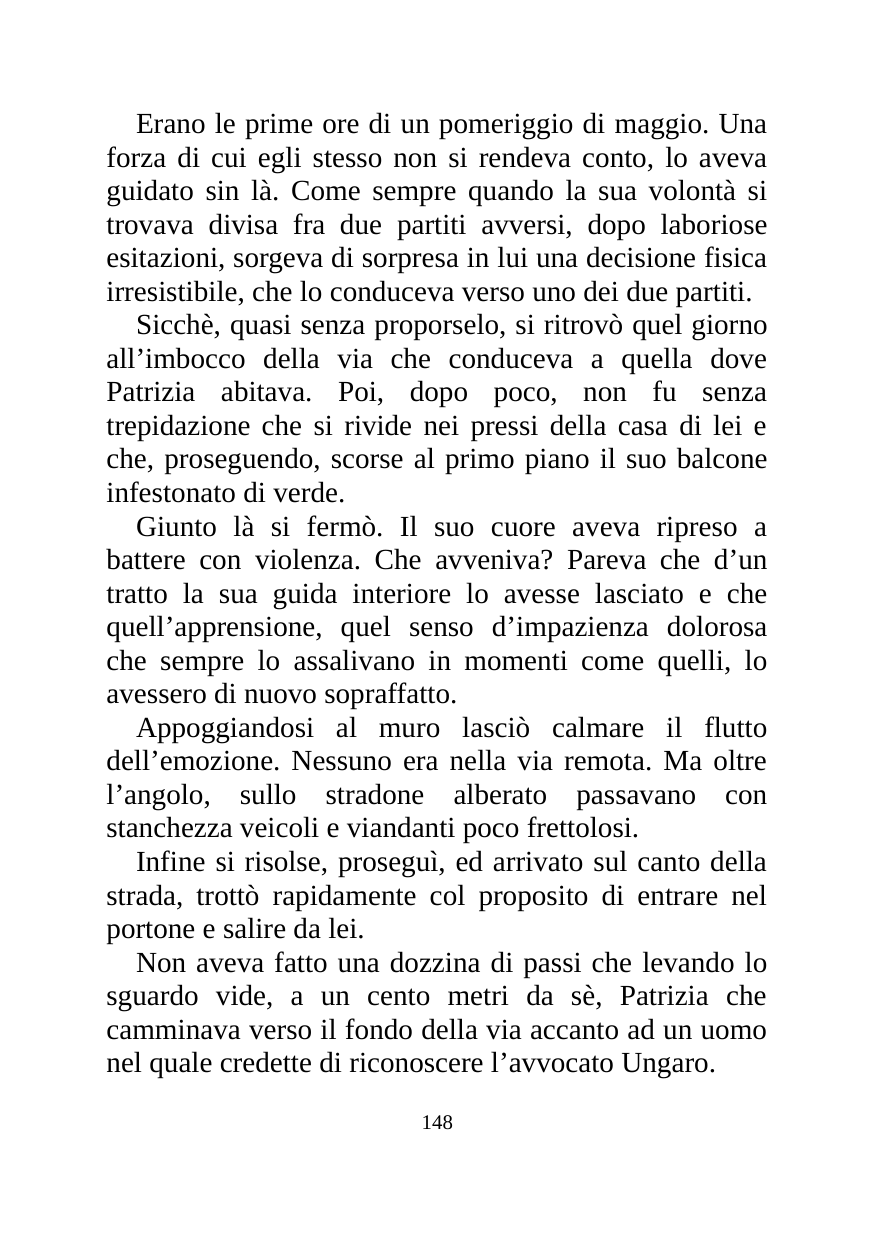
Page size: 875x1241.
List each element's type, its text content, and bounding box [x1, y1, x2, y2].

text Infine si risolse, proseguì, ed arrivato sul canto della strada, trottò rapidamente col proposito di entrare nel portone e salire da lei. [106, 844, 768, 945]
text Giunto là si fermò. Il suo cuore aveva ripreso a battere con violenza. Che avveniva? Pareva che d’un tratto la sua guida interiore lo avesse lasciato e che quell’apprensione, quel senso d’impazienza dolorosa che sempre lo assalivano in momenti come quelli, lo avessero di nuovo sopraffatto. [106, 509, 768, 710]
text Erano le prime ore di un pomeriggio di maggio. Una forza di cui egli stesso non si rendeva conto, lo aveva guidato sin là. Come sempre quando la sua volontà si trovava divisa fra due partiti avversi, dopo laboriose esitazioni, sorgeva di sorpresa in lui una decisione fisica irresistibile, che lo conduceva verso uno dei due partiti. [106, 106, 768, 307]
text Non aveva fatto una dozzina di passi che levando lo sguardo vide, a un cento metri da sè, Patrizia che camminava verso il fondo della via accanto ad un uomo nel quale credette di riconoscere l’avvocato Ungaro. [106, 945, 768, 1079]
text Appoggiandosi al muro lasciò calmare il flutto dell’emozione. Nessuno era nella via remota. Ma oltre l’angolo, sullo stradone alberato passavano con stanchezza veicoli e viandanti poco frettolosi. [106, 710, 768, 844]
text Sicchè, quasi senza proporselo, si ritrovò quel giorno all’imbocco della via che conduceva a quella dove Patrizia abitava. Poi, dopo poco, non fu senza trepidazione che si rivide nei pressi della casa di lei e che, proseguendo, scorse al primo piano il suo balcone infestonato di verde. [106, 307, 768, 509]
